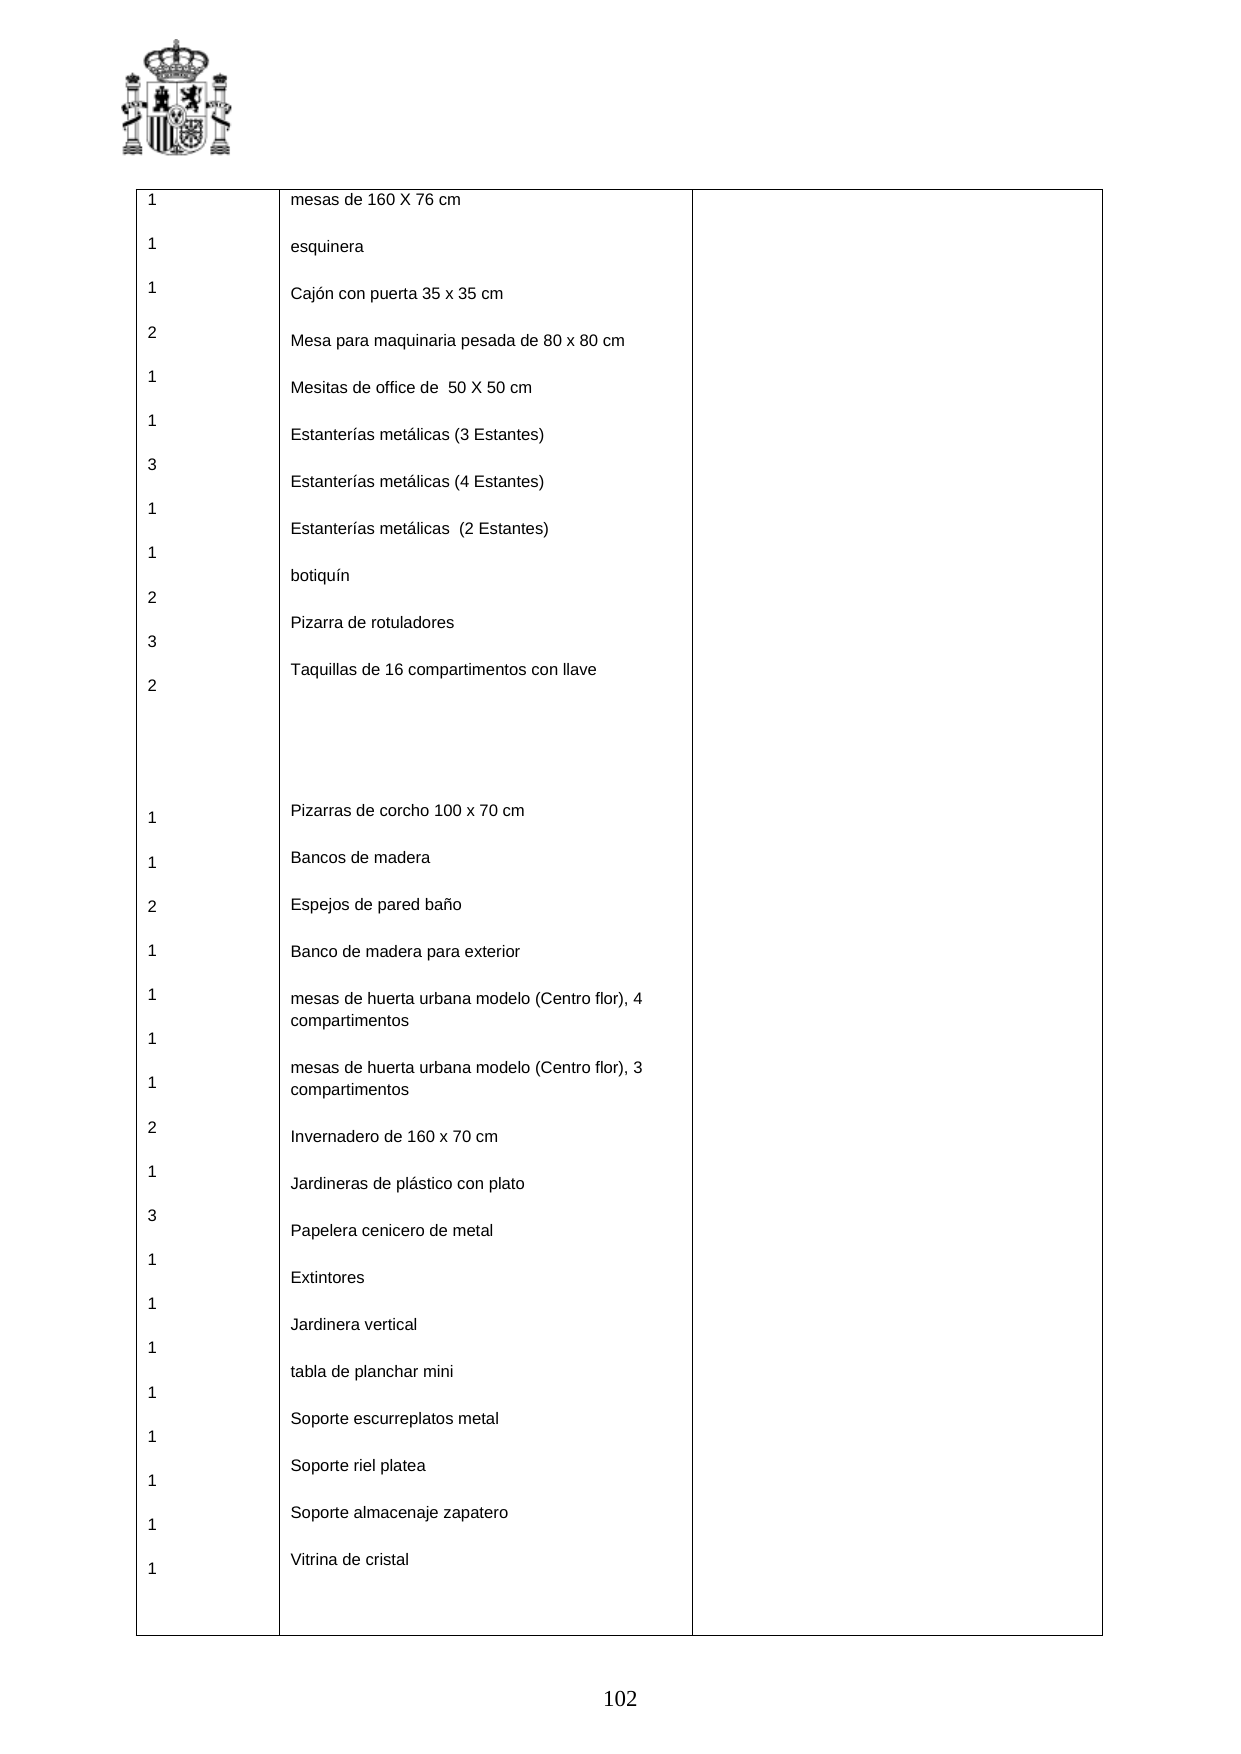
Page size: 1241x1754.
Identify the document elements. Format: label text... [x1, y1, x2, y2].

table_header 1 1 1 2 1 1 3 1 1 2 3 2 1 1 2 1 1 1 1 2 1 3 1 1 1 1 1 1 1 1 [137, 190, 279, 1635]
table_header [693, 190, 1102, 1635]
table_header mesas de 160 X 76 cm esquinera Cajón con puerta 35 x 35 cm Mesa para maquinaria pesada de 80 x 80 cm Mesitas de office de 50 X 50 cm Estanterías metálicas (3 Estantes) Estanterías metálicas (4 Estantes) Estanterías metálicas (2 Estantes) botiquín Pizarra de rotuladores Taquillas de 16 compartimentos con llave Pizarras de corcho 100 x 70 cm Bancos de madera Espejos de pared baño Banco de madera para exterior mesas de huerta urbana modelo (Centro flor), 4 compartimentos mesas de huerta urbana modelo (Centro flor), 3 compartimentos Invernadero de 160 x 70 cm Jardineras de plástico con plato Papelera cenicero de metal Extintores Jardinera vertical tabla de planchar mini Soporte escurreplatos metal Soporte riel platea Soporte almacenaje zapatero Vitrina de cristal [280, 190, 692, 1635]
